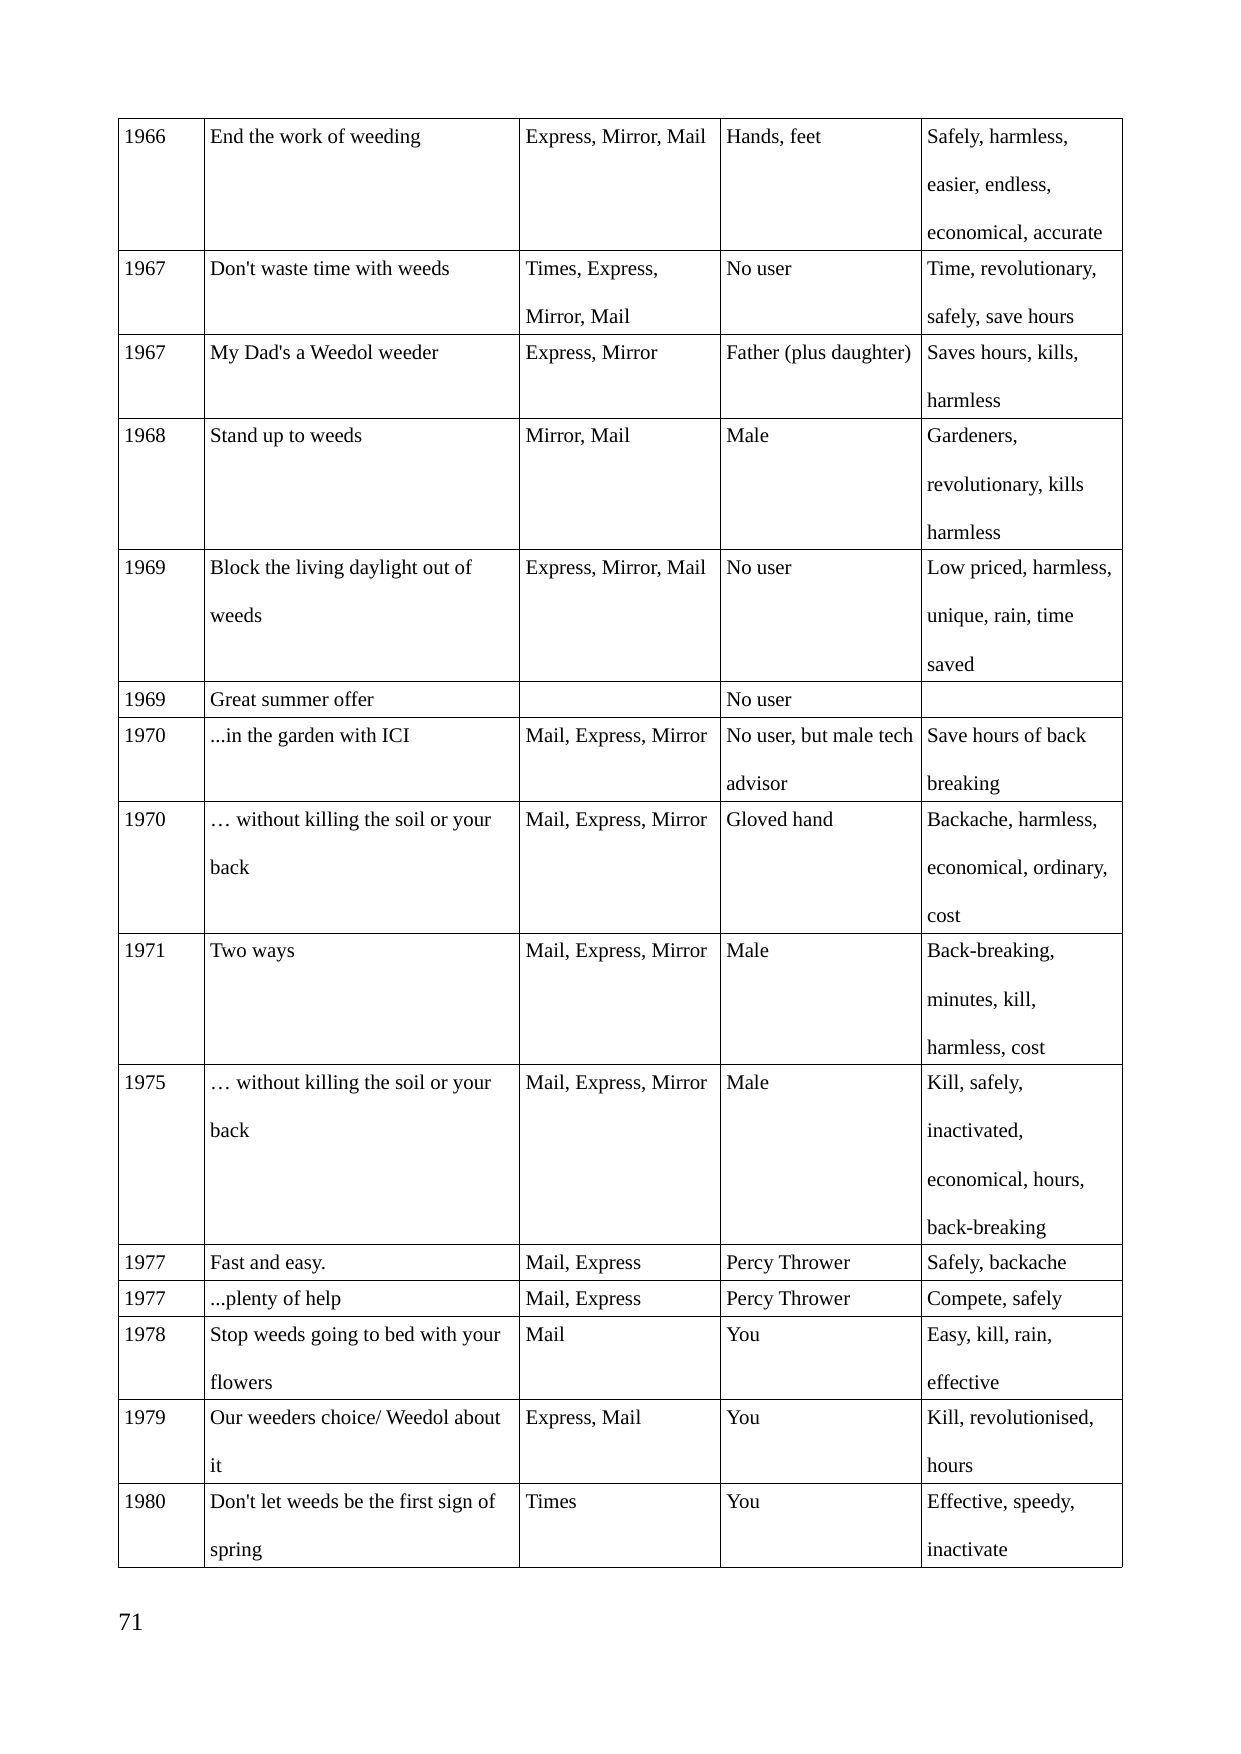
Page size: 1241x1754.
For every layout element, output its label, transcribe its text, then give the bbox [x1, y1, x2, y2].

table_cell 1975 [119, 1065, 204, 1244]
table_cell Saves hours, kills, harmless [922, 335, 1122, 417]
table_cell No user [721, 550, 921, 681]
table_cell Mail, Express [520, 1245, 720, 1280]
table_cell No user [721, 682, 921, 717]
table_cell Effective, speedy, inactivate [922, 1484, 1122, 1567]
table_cell 1977 [119, 1245, 204, 1280]
table_cell Male [721, 934, 921, 1064]
table_cell Gardeners, revolutionary, kills harmless [922, 419, 1122, 549]
table_cell Mirror, Mail [520, 419, 720, 549]
table_cell Mail, Express, Mirror [520, 802, 720, 932]
table_cell Percy Thrower [721, 1245, 921, 1280]
table_cell Mail, Express, Mirror [520, 718, 720, 801]
table_cell Times, Express, Mirror, Mail [520, 251, 720, 334]
table_cell ...plenty of help [205, 1281, 519, 1316]
table_cell Our weeders choice/ Weedol about it [205, 1400, 519, 1483]
table_cell … without killing the soil or your back [205, 1065, 519, 1244]
table_cell Fast and easy. [205, 1245, 519, 1280]
table_cell Kill, revolutionised, hours [922, 1400, 1122, 1483]
table_cell Two ways [205, 934, 519, 1064]
table_cell Save hours of back breaking [922, 718, 1122, 801]
table_cell Mail [520, 1317, 720, 1399]
table_cell Mail, Express, Mirror [520, 934, 720, 1064]
table_cell 1966 [119, 119, 204, 250]
table_cell Compete, safely [922, 1281, 1122, 1316]
table_cell 1977 [119, 1281, 204, 1316]
table_cell Easy, kill, rain, effective [922, 1317, 1122, 1399]
table_cell Kill, safely, inactivated, economical, hours, back-breaking [922, 1065, 1122, 1244]
table_cell You [721, 1317, 921, 1399]
table_cell Stop weeds going to bed with your flowers [205, 1317, 519, 1399]
table_cell 1970 [119, 718, 204, 801]
table_cell Father (plus daughter) [721, 335, 921, 417]
table_cell Hands, feet [721, 119, 921, 250]
table_cell Stand up to weeds [205, 419, 519, 549]
table_cell Express, Mirror, Mail [520, 550, 720, 681]
table_cell Don't waste time with weeds [205, 251, 519, 334]
table_cell 1967 [119, 335, 204, 417]
table_cell Times [520, 1484, 720, 1567]
table_cell Express, Mirror [520, 335, 720, 417]
table_cell 1979 [119, 1400, 204, 1483]
table_cell Express, Mail [520, 1400, 720, 1483]
table_cell 1969 [119, 682, 204, 717]
table_cell Backache, harmless, economical, ordinary, cost [922, 802, 1122, 932]
table_cell You [721, 1400, 921, 1483]
table_cell Mail, Express [520, 1281, 720, 1316]
table_cell [922, 682, 1122, 717]
table_cell Time, revolutionary, safely, save hours [922, 251, 1122, 334]
table_cell Block the living daylight out of weeds [205, 550, 519, 681]
table_cell Safely, harmless, easier, endless, economical, accurate [922, 119, 1122, 250]
table_cell No user [721, 251, 921, 334]
table_cell Mail, Express, Mirror [520, 1065, 720, 1244]
table_cell 1968 [119, 419, 204, 549]
table_cell Low priced, harmless, unique, rain, time saved [922, 550, 1122, 681]
table_cell Male [721, 1065, 921, 1244]
table_cell 1970 [119, 802, 204, 932]
table_cell 1980 [119, 1484, 204, 1567]
table_cell Safely, backache [922, 1245, 1122, 1280]
table_cell Male [721, 419, 921, 549]
table_cell Gloved hand [721, 802, 921, 932]
table_cell You [721, 1484, 921, 1567]
table_cell Express, Mirror, Mail [520, 119, 720, 250]
table_cell 1971 [119, 934, 204, 1064]
table_cell [520, 682, 720, 717]
table_cell Great summer offer [205, 682, 519, 717]
table_cell Back-breaking, minutes, kill, harmless, cost [922, 934, 1122, 1064]
table_cell End the work of weeding [205, 119, 519, 250]
table_cell Don't let weeds be the first sign of spring [205, 1484, 519, 1567]
table_cell ...in the garden with ICI [205, 718, 519, 801]
table_cell My Dad's a Weedol weeder [205, 335, 519, 417]
table_cell 1967 [119, 251, 204, 334]
table_cell … without killing the soil or your back [205, 802, 519, 932]
table_cell 1969 [119, 550, 204, 681]
table_cell 1978 [119, 1317, 204, 1399]
table_cell Percy Thrower [721, 1281, 921, 1316]
table_cell No user, but male tech advisor [721, 718, 921, 801]
